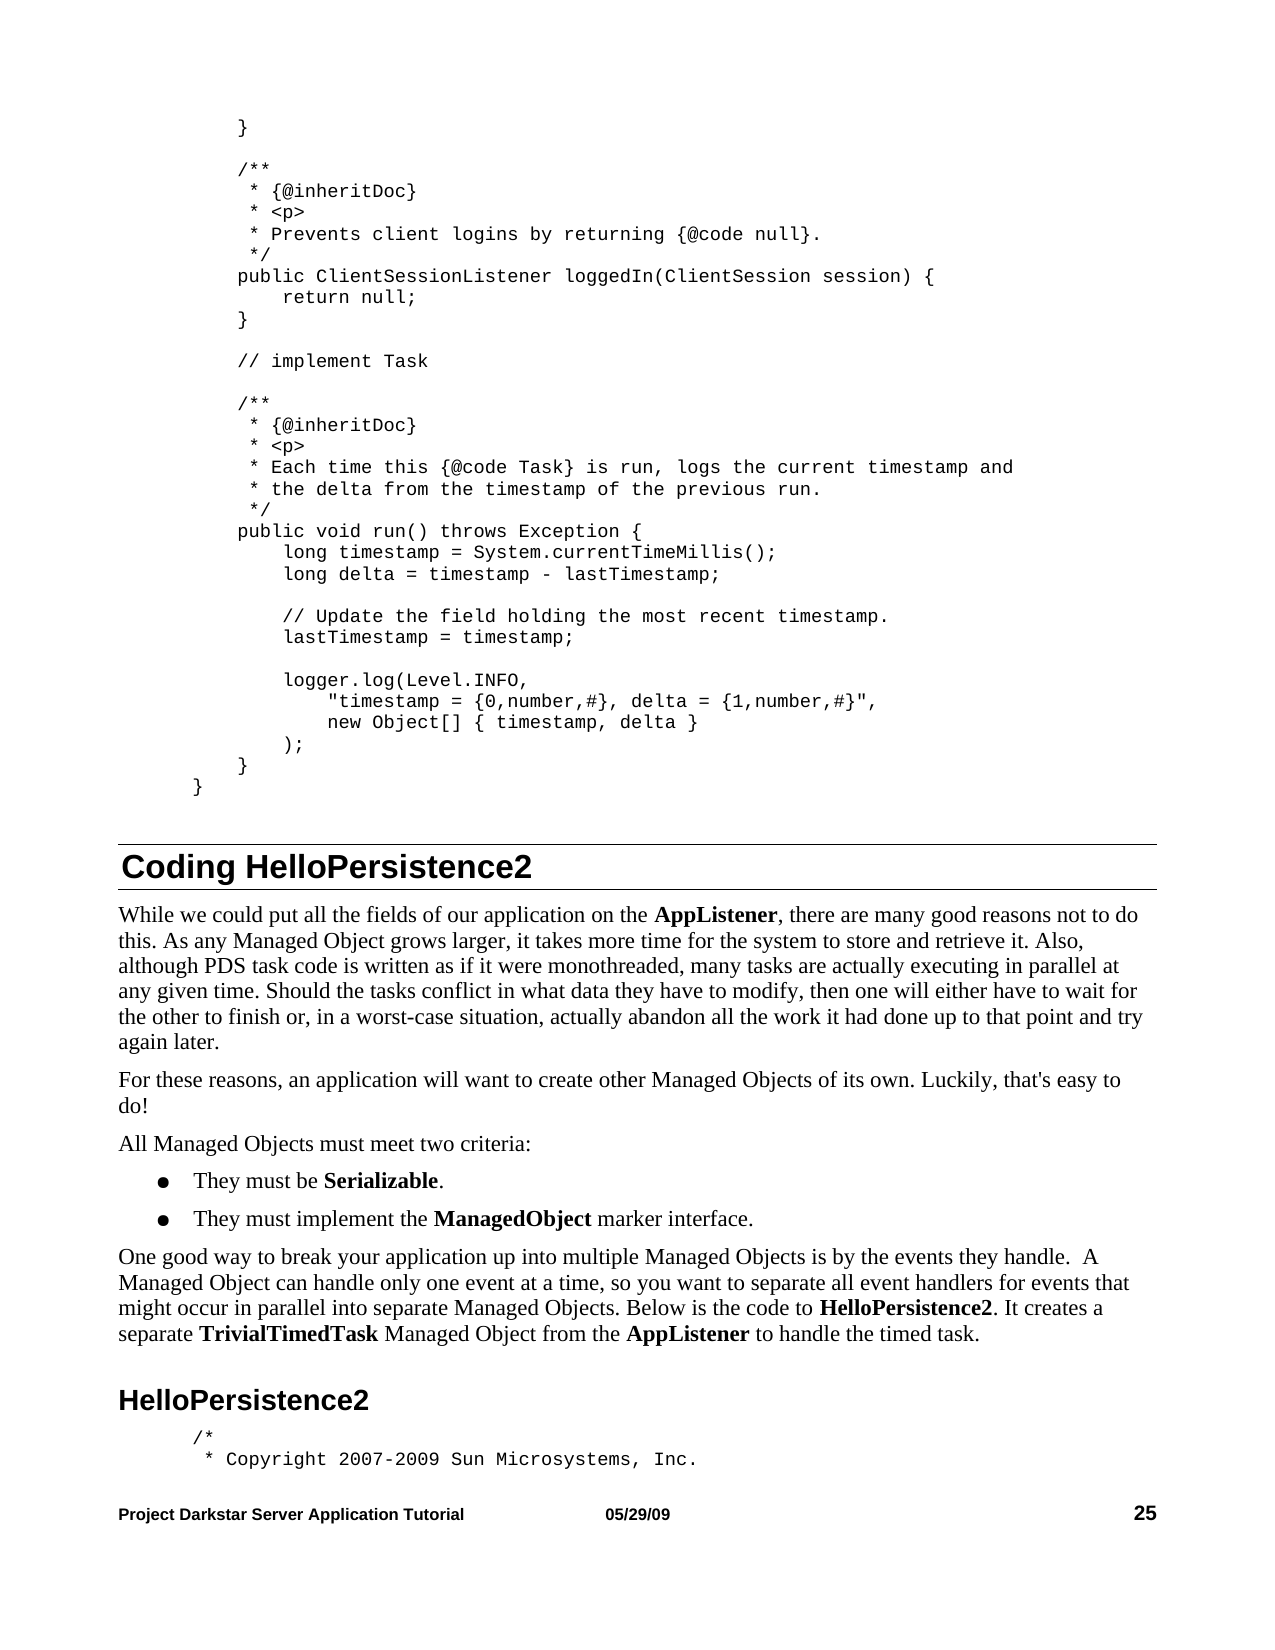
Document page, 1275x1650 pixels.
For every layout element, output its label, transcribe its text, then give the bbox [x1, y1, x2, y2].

text } [192, 777, 1098, 819]
text // implement Task [192, 352, 1098, 373]
list They must implement the ManagedObject marker interface. [156, 1206, 1157, 1232]
text long delta = timestamp - lastTimestamp; [192, 564, 1098, 586]
subtitle Coding HelloPersistence2 [118, 845, 1157, 889]
text * Each time this {@code Task} is run, logs the current timestamp and [192, 458, 1098, 479]
text // Update the field holding the most recent timestamp. [192, 607, 1098, 628]
text long timestamp = System.currentTimeMillis(); [192, 543, 1098, 564]
text new Object[] { timestamp, delta } [192, 713, 1098, 734]
text "timestamp = {0,number,#}, delta = {1,number,#}", [192, 692, 1098, 713]
text public ClientSessionListener loggedIn(ClientSession session) { [192, 267, 1098, 288]
text * <p> [192, 203, 1098, 224]
text While we could put all the fields of our application on the AppListener, there are many good reasons not to do this. As any Managed Object grows larger, it takes more time for the system to store and retrieve it. Also, although PDS task code is written as if it were monothreaded, many tasks are actually executing in parallel at any given time. Should the tasks conflict in what data they have to modify, then one will either have to wait for the other to finish or, in a worst-case situation, actually abandon all the work it had done up to that point and try again later. [118, 902, 1157, 1055]
list They must be Serializable. [156, 1168, 1157, 1194]
text lastTimestamp = timestamp; [192, 628, 1098, 649]
subtitle HelloPersistence2 [118, 1383, 1157, 1416]
text * <p> [192, 437, 1098, 458]
text * Copyright 2007-2009 Sun Microsystems, Inc. [192, 1450, 1098, 1471]
text logger.log(Level.INFO, [192, 671, 1098, 692]
text All Managed Objects must meet two criteria: [118, 1131, 1157, 1156]
text One good way to break your application up into multiple Managed Objects is by the events they handle. A Managed Object can handle only one event at a time, so you want to separate all event handlers for events that might occur in parallel into separate Managed Objects. Below is the code to HelloPersistence2. It creates a separate TrivialTimedTask Managed Object from the AppListener to handle the timed task. [118, 1244, 1157, 1346]
text ); [192, 734, 1098, 756]
text * the delta from the timestamp of the previous run. [192, 479, 1098, 501]
text * {@inheritDoc} [192, 416, 1098, 437]
text } [192, 756, 1098, 777]
text * Prevents client logins by returning {@code null}. [192, 224, 1098, 246]
text */ [192, 501, 1098, 522]
text } [192, 118, 1098, 139]
text */ [192, 246, 1098, 267]
text return null; [192, 288, 1098, 309]
text } [192, 309, 1098, 331]
text /** [192, 394, 1098, 416]
text /** [192, 161, 1098, 182]
text /* [192, 1429, 1098, 1450]
text * {@inheritDoc} [192, 182, 1098, 203]
text For these reasons, an application will want to create other Managed Objects of its own. Luckily, that's easy to do! [118, 1067, 1157, 1118]
text public void run() throws Exception { [192, 522, 1098, 543]
